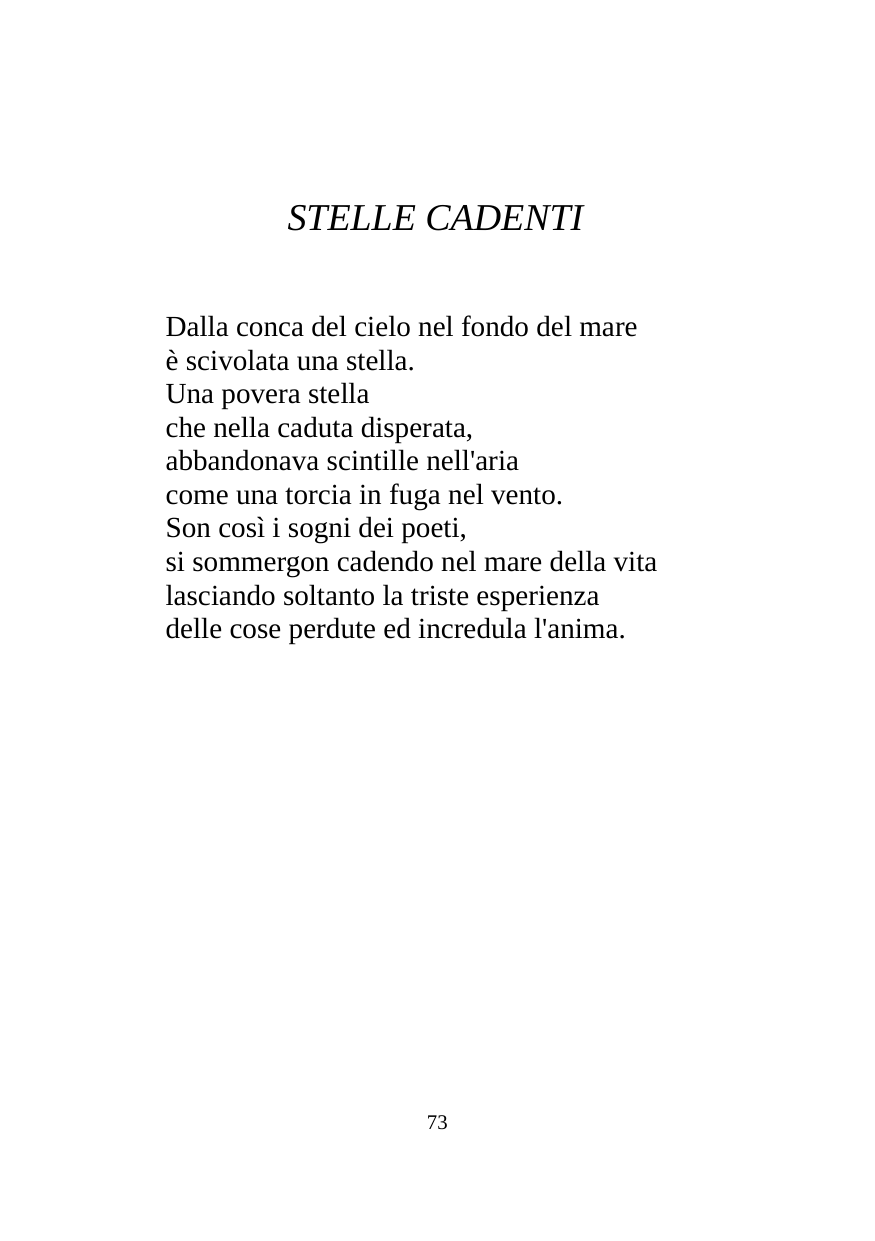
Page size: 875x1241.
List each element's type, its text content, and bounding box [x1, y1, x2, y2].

subtitle STELLE CADENTI [106, 195, 768, 238]
text Dalla conca del cielo nel fondo del mare è scivolata una stella. Una povera stella che nella caduta disperata, abbandonava scintille nell'aria come una torcia in fuga nel vento. Son così i sogni dei poeti, si sommergon cadendo nel mare della vita lasciando soltanto la triste esperienza delle cose perdute ed incredula l'anima. [165, 309, 768, 645]
